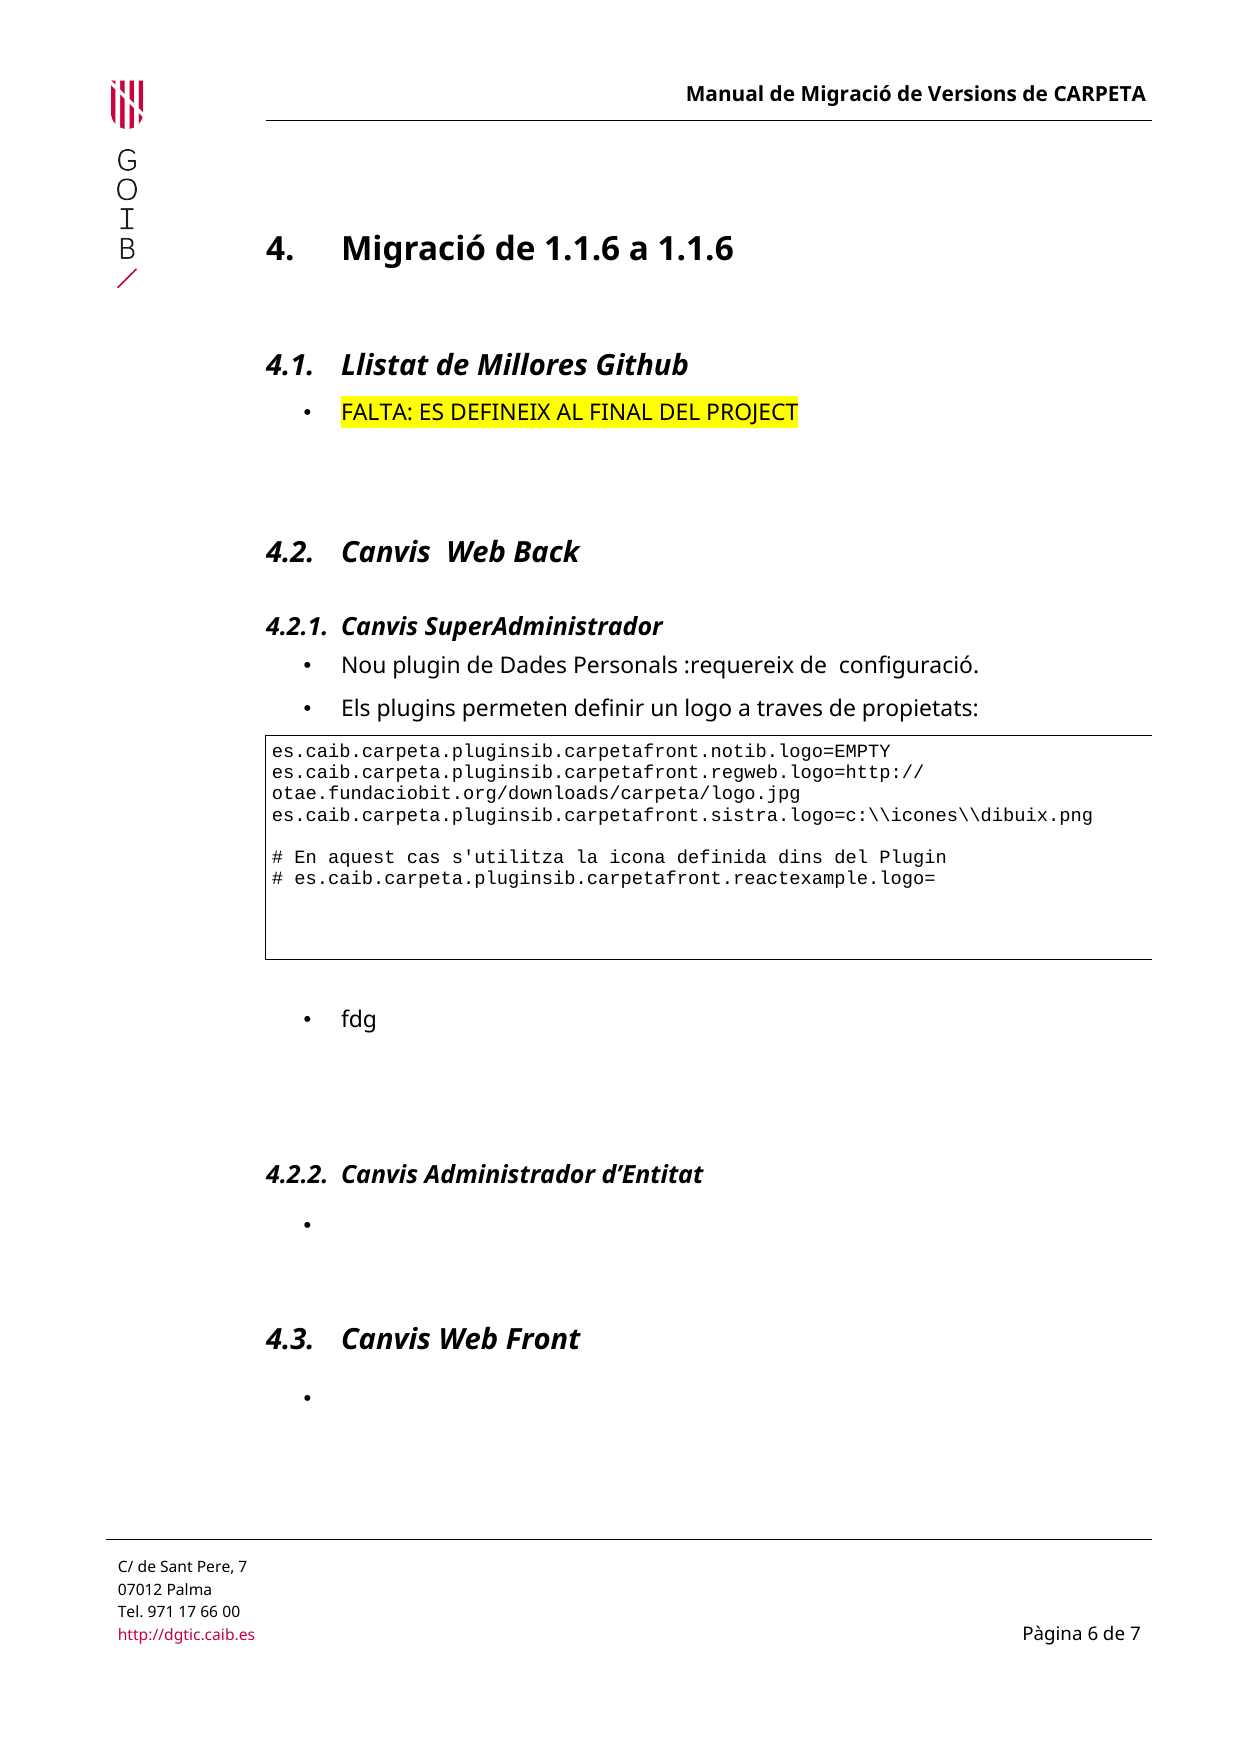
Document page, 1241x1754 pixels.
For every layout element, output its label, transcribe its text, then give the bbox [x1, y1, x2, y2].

table_header es.caib.carpeta.pluginsib.carpetafront.notib.logo=EMPTY es.caib.carpeta.pluginsib.carpetafront.regweb.logo=http://otae.fundaciobit.org/downloads/carpeta/logo.jpg es.caib.carpeta.pluginsib.carpetafront.sistra.logo=c:\\icones\\dibuix.png # En aquest cas s'utilitza la icona definida dins del Plugin # es.caib.carpeta.pluginsib.carpetafront.reactexample.logo= [266, 736, 1152, 959]
subtitle Canvis Web Back [266, 531, 1152, 571]
list fdg [303, 1003, 1152, 1034]
picture [82, 57, 172, 319]
list Els plugins permeten definir un logo a traves de propietats: [303, 692, 1152, 723]
subtitle Migració de 1.1.6 a 1.1.6 [266, 224, 1152, 270]
subtitle Canvis Web Front [266, 1318, 1152, 1358]
list FALTA: ES DEFINEIX AL FINAL DEL PROJECT [303, 396, 1152, 428]
subtitle Llistat de Millores Github [266, 344, 1152, 384]
list Nou plugin de Dades Personals :requereix de configuració. [303, 649, 1152, 680]
subtitle Canvis SuperAdministrador [266, 608, 1152, 643]
subtitle Canvis Administrador d’Entitat [266, 1157, 1152, 1191]
